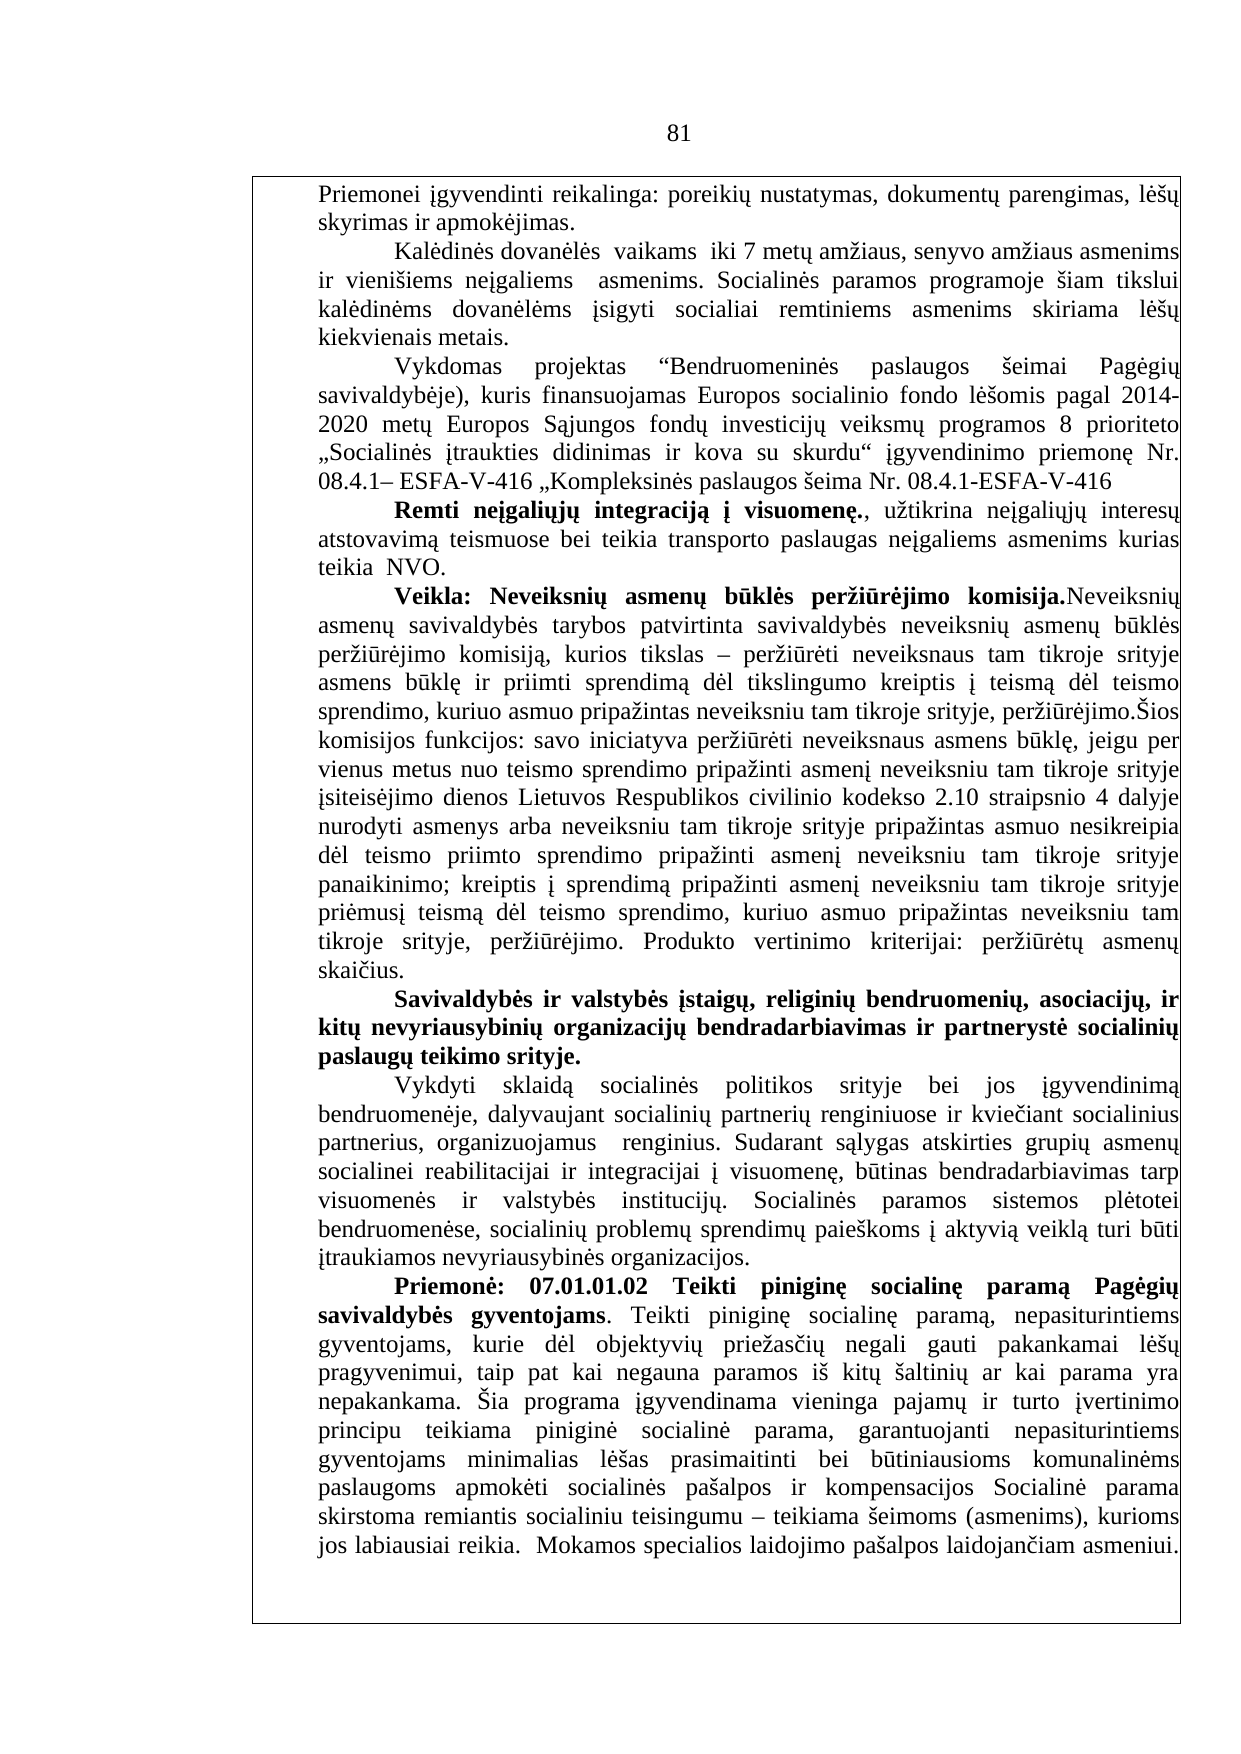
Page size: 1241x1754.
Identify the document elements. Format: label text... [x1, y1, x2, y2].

text Kalėdinės dovanėlės vaikams iki 7 metų amžiaus, senyvo amžiaus asmenims ir vienišiems neįgaliems asmenims. Socialinės paramos programoje šiam tikslui kalėdinėms dovanėlėms įsigyti socialiai remtiniems asmenims skiriama lėšų kiekvienais metais. [253, 233, 1180, 348]
text Vykdyti sklaidą socialinės politikos srityje bei jos įgyvendinimą bendruomenėje, dalyvaujant socialinių partnerių renginiuose ir kviečiant socialinius partnerius, organizuojamus renginius. Sudarant sąlygas atskirties grupių asmenų socialinei reabilitacijai ir integracijai į visuomenę, būtinas bendradarbiavimas tarp visuomenės ir valstybės institucijų. Socialinės paramos sistemos plėtotei bendruomenėse, socialinių problemų sprendimų paieškoms į aktyvią veiklą turi būti įtraukiamos nevyriausybinės organizacijos. [253, 1067, 1180, 1268]
text Veikla: Neveiksnių asmenų būklės peržiūrėjimo komisija.Neveiksnių asmenų savivaldybės tarybos patvirtinta savivaldybės neveiksnių asmenų būklės peržiūrėjimo komisiją, kurios tikslas – peržiūrėti neveiksnaus tam tikroje srityje asmens būklę ir priimti sprendimą dėl tikslingumo kreiptis į teismą dėl teismo sprendimo, kuriuo asmuo pripažintas neveiksniu tam tikroje srityje, peržiūrėjimo.Šios komisijos funkcijos: savo iniciatyva peržiūrėti neveiksnaus asmens būklę, jeigu per vienus metus nuo teismo sprendimo pripažinti asmenį neveiksniu tam tikroje srityje įsiteisėjimo dienos Lietuvos Respublikos civilinio kodekso 2.10 straipsnio 4 dalyje nurodyti asmenys arba neveiksniu tam tikroje srityje pripažintas asmuo nesikreipia dėl teismo priimto sprendimo pripažinti asmenį neveiksniu tam tikroje srityje panaikinimo; kreiptis į sprendimą pripažinti asmenį neveiksniu tam tikroje srityje priėmusį teismą dėl teismo sprendimo, kuriuo asmuo pripažintas neveiksniu tam tikroje srityje, peržiūrėjimo. Produkto vertinimo kriterijai: peržiūrėtų asmenų skaičius. [253, 578, 1180, 981]
text Priemonė: 07.01.01.02 Teikti piniginę socialinę paramą Pagėgių savivaldybės gyventojams. Teikti piniginę socialinę paramą, nepasiturintiems gyventojams, kurie dėl objektyvių priežasčių negali gauti pakankamai lėšų pragyvenimui, taip pat kai negauna paramos iš kitų šaltinių ar kai parama yra nepakankama. Šia programa įgyvendinama vieninga pajamų ir turto įvertinimo principu teikiama piniginė socialinė parama, garantuojanti nepasiturintiems gyventojams minimalias lėšas prasimaitinti bei būtiniausioms komunalinėms paslaugoms apmokėti socialinės pašalpos ir kompensacijos Socialinė parama skirstoma remiantis socialiniu teisingumu – teikiama šeimoms (asmenims), kurioms jos labiausiai reikia. Mokamos specialios laidojimo pašalpos laidojančiam asmeniui. [253, 1268, 1180, 1623]
text Vykdomas projektas “Bendruomeninės paslaugos šeimai Pagėgių savivaldybėje), kuris finansuojamas Europos socialinio fondo lėšomis pagal 2014-2020 metų Europos Sąjungos fondų investicijų veiksmų programos 8 prioriteto „Socialinės įtraukties didinimas ir kova su skurdu“ įgyvendinimo priemonę Nr. 08.4.1– ESFA-V-416 „Kompleksinės paslaugos šeima Nr. 08.4.1-ESFA-V-416 [253, 348, 1180, 492]
text Priemonei įgyvendinti reikalinga: poreikių nustatymas, dokumentų parengimas, lėšų skyrimas ir apmokėjimas. [253, 177, 1180, 233]
text Savivaldybės ir valstybės įstaigų, religinių bendruomenių, asociacijų, ir kitų nevyriausybinių organizacijų bendradarbiavimas ir partnerystė socialinių paslaugų teikimo srityje. [253, 981, 1180, 1067]
text Remti neįgaliųjų integraciją į visuomenę., užtikrina neįgaliųjų interesų atstovavimą teismuose bei teikia transporto paslaugas neįgaliems asmenims kurias teikia NVO. [253, 492, 1180, 578]
